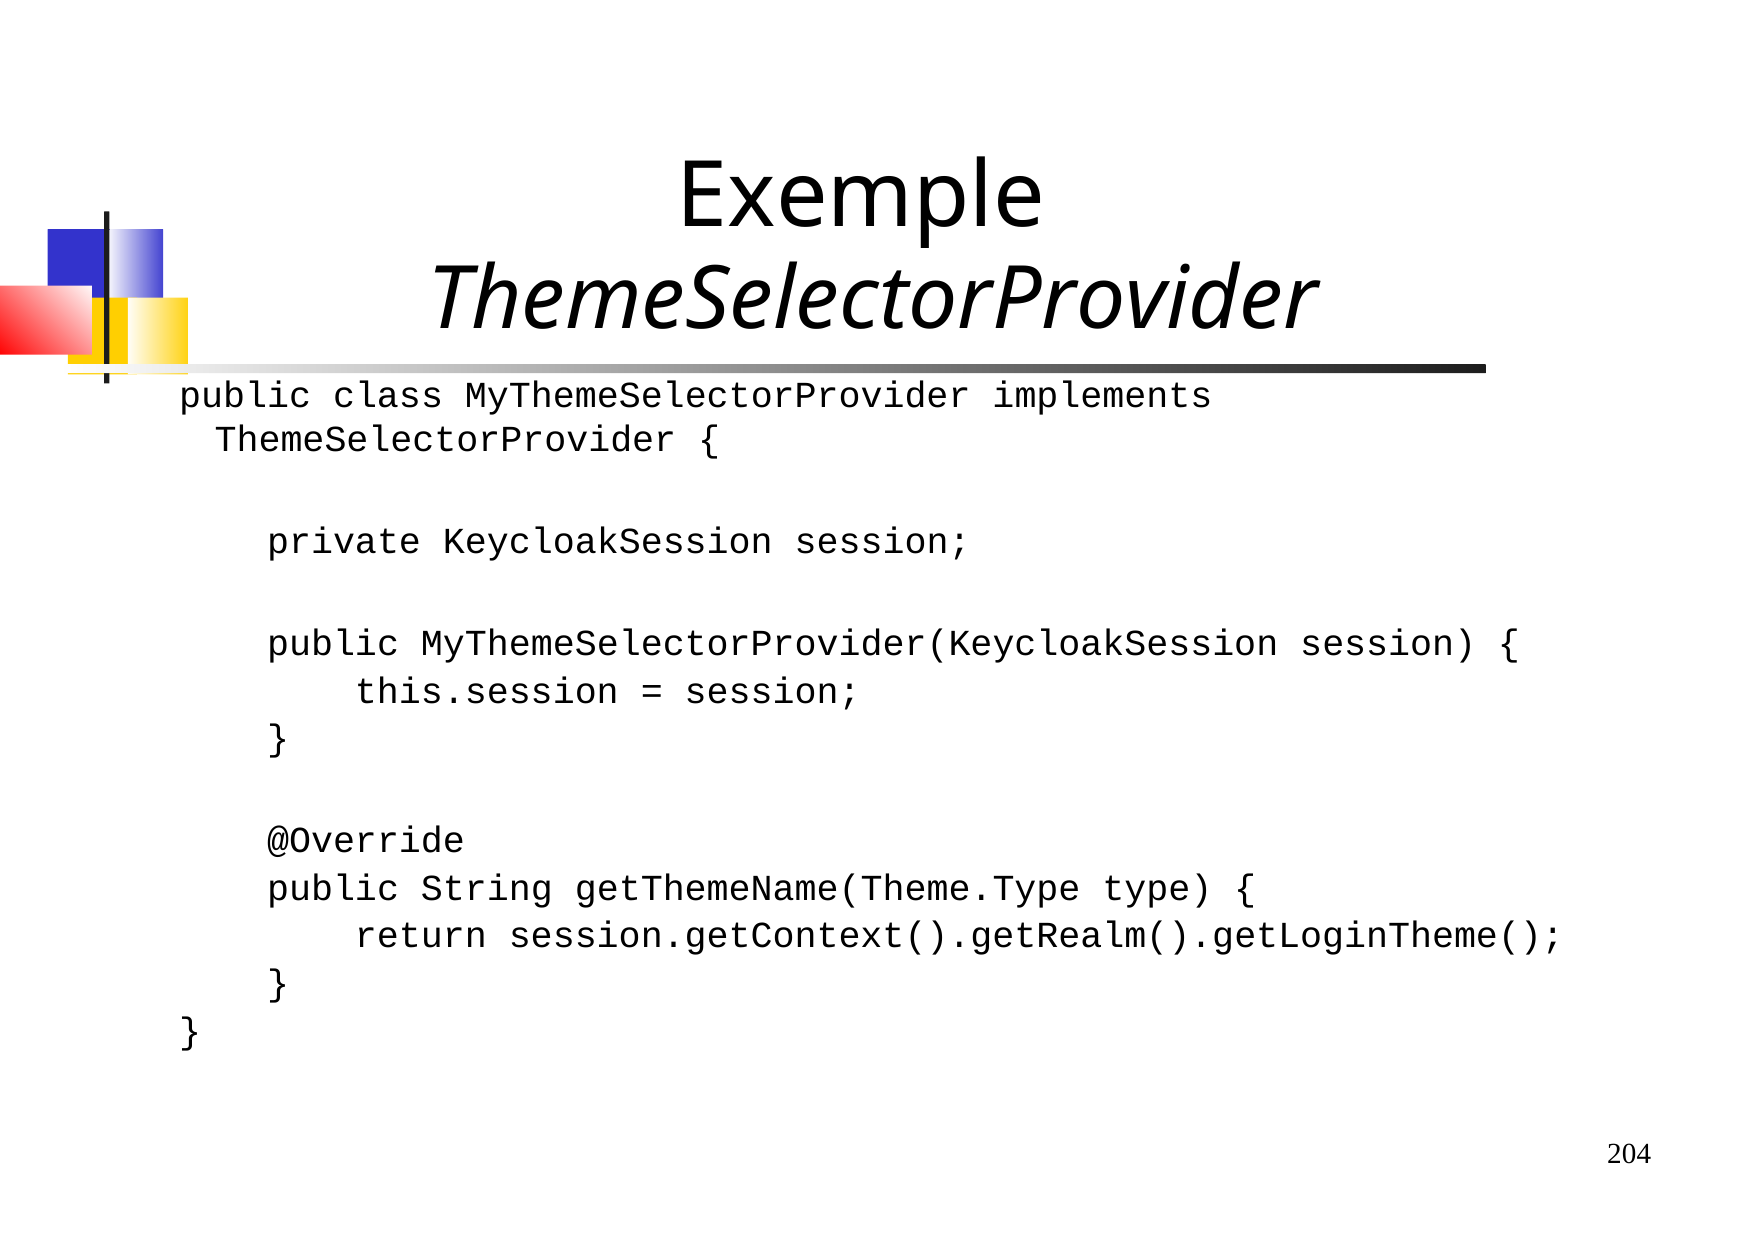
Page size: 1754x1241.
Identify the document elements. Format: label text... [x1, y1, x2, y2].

list public class MyThemeSelectorProvider implements ThemeSelectorProvider { private KeycloakSession session; public MyThemeSelectorProvider(KeycloakSession session) { this.session = session; } @Override public String getThemeName(Theme.Type type) { return session.getContext().getRealm().getLoginTheme(); } } [179, 371, 1567, 1091]
title Exemple ThemeSelectorProvider [179, 139, 1567, 351]
